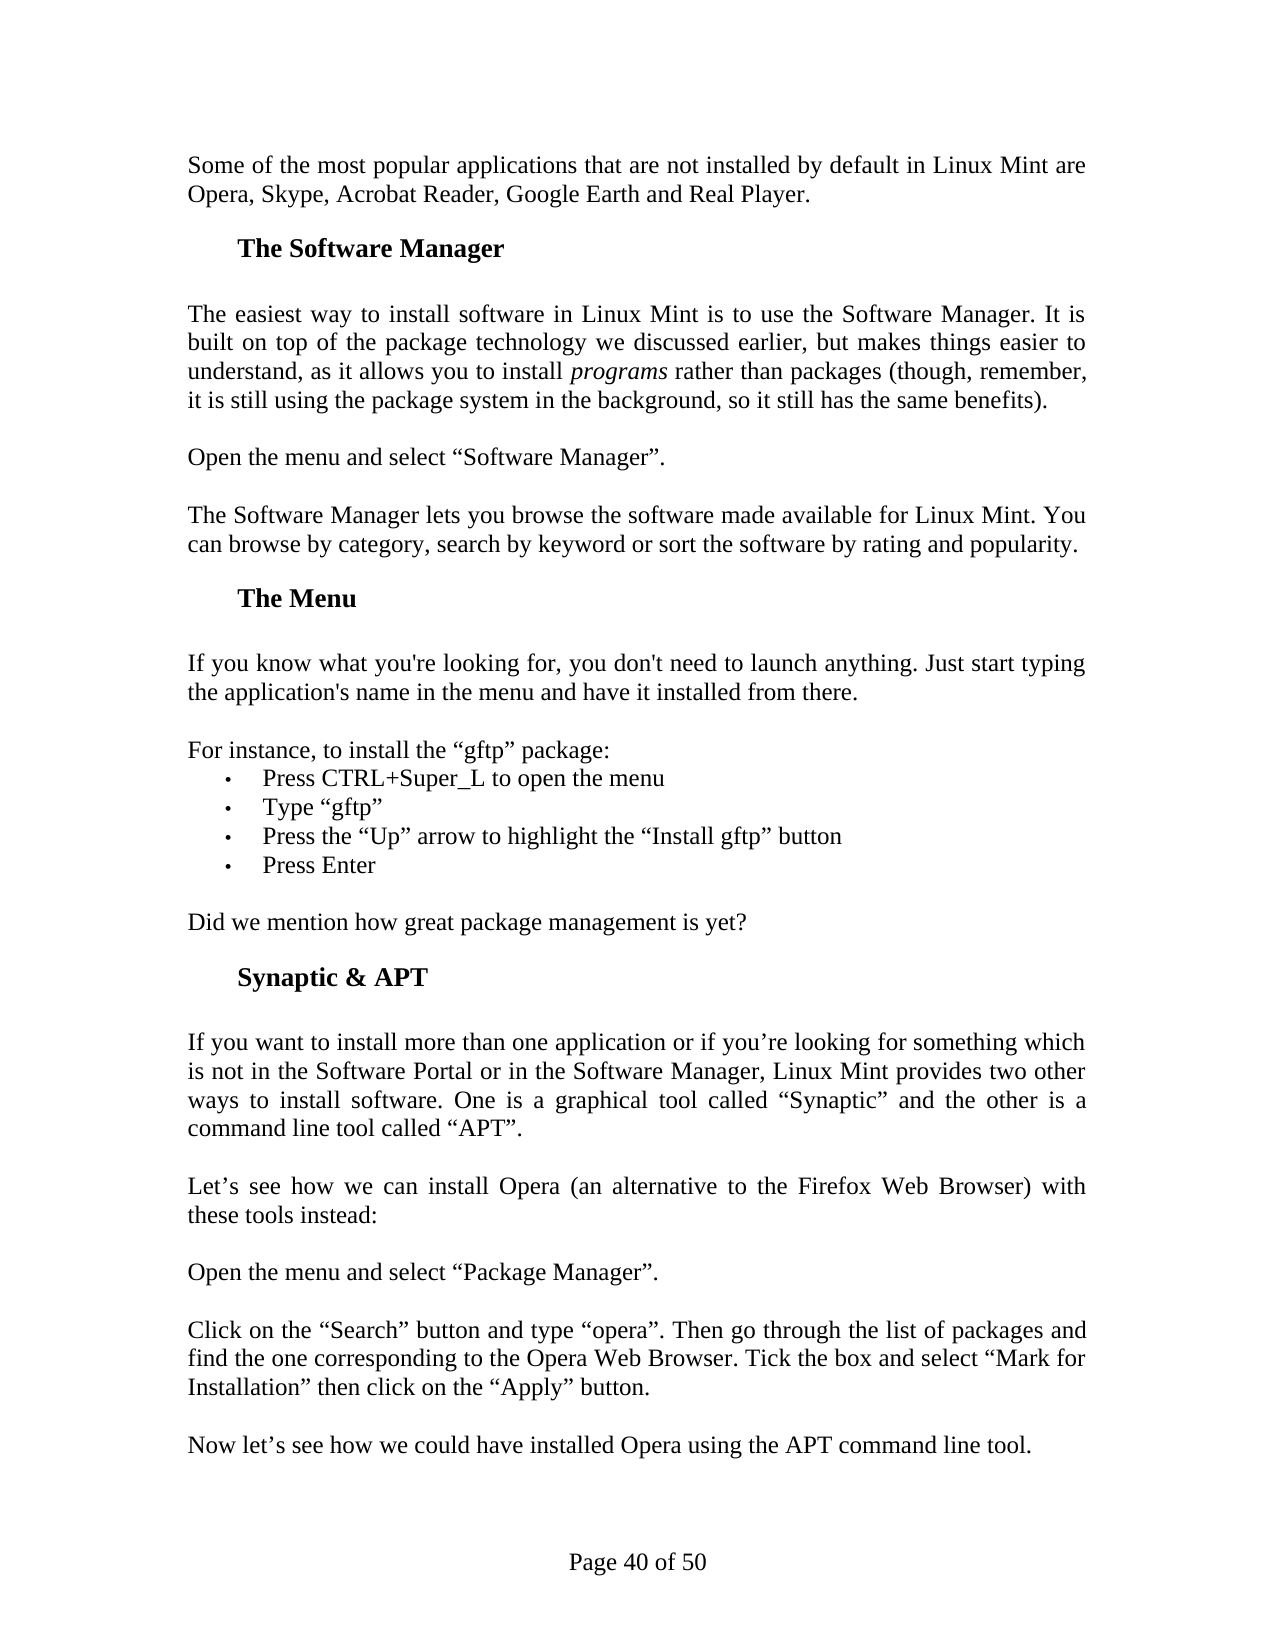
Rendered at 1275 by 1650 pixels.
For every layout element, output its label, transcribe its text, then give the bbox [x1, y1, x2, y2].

text Did we mention how great package management is yet? [187, 907, 1087, 936]
list Type “gftp” [225, 792, 1087, 821]
subtitle The Menu [187, 582, 1087, 613]
list Press the “Up” arrow to highlight the “Install gftp” button [225, 821, 1087, 850]
text If you want to install more than one application or if you’re looking for something which is not in the Software Portal or in the Software Manager, Linux Mint provides two other ways to install software. One is a graphical tool called “Synaptic” and the other is a command line tool called “APT”. [187, 1027, 1087, 1142]
text Let’s see how we can install Opera (an alternative to the Firefox Web Browser) with these tools instead: [187, 1171, 1087, 1228]
text Open the menu and select “Software Manager”. [187, 442, 1087, 471]
text Click on the “Search” button and type “opera”. Then go through the list of packages and find the one corresponding to the Opera Web Browser. Tick the box and select “Mark for Installation” then click on the “Apply” button. [187, 1315, 1087, 1401]
text Open the menu and select “Package Manager”. [187, 1257, 1087, 1286]
text The Software Manager lets you browse the software made available for Linux Mint. You can browse by category, search by keyword or sort the software by rating and popularity. [187, 500, 1087, 557]
text For instance, to install the “gftp” package: [187, 735, 1087, 763]
list Press Enter [225, 850, 1087, 878]
text Some of the most popular applications that are not installed by default in Linux Mint are Opera, Skype, Acrobat Reader, Google Earth and Real Player. [187, 150, 1087, 207]
text If you know what you're looking for, you don't need to launch anything. Just start typing the application's name in the menu and have it installed from there. [187, 648, 1087, 706]
text The easiest way to install software in Linux Mint is to use the Software Manager. It is built on top of the package technology we discussed earlier, but makes things easier to understand, as it allows you to install programs rather than packages (though, remember, it is still using the package system in the background, so it still has the same benefits). [187, 299, 1087, 414]
list Press CTRL+Super_L to open the menu [225, 763, 1087, 792]
subtitle The Software Manager [187, 232, 1087, 264]
text Now let’s see how we could have installed Opera using the APT command line tool. [187, 1430, 1087, 1458]
subtitle Synaptic & APT [187, 961, 1087, 992]
